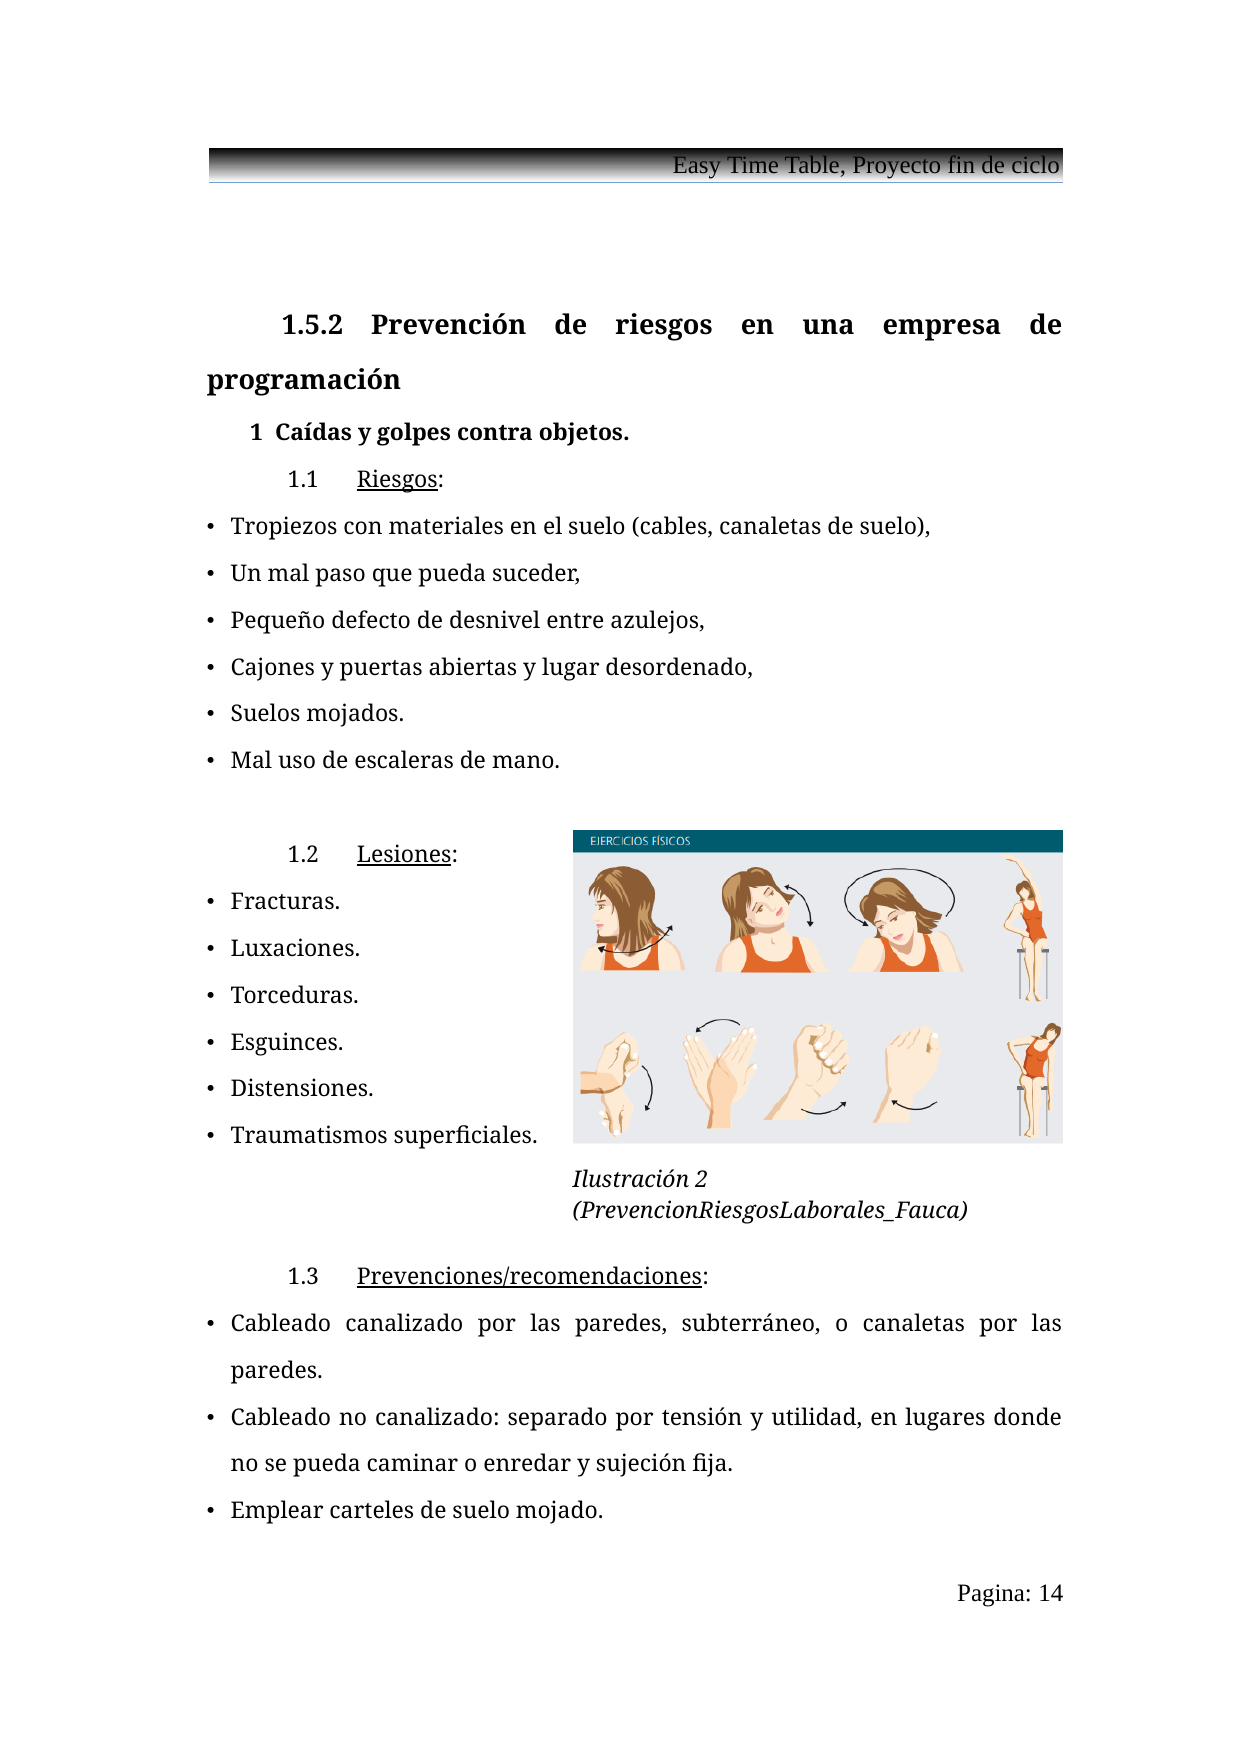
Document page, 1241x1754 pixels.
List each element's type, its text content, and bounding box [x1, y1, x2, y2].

list Mal uso de escaleras de mano. [207, 744, 1063, 776]
list Luxaciones. [207, 932, 572, 963]
list Tropiezos con materiales en el suelo (cables, canaletas de suelo), [207, 510, 1063, 541]
list Torceduras. [207, 979, 572, 1010]
text 1.5.2 Prevención de riesgos en una empresa de programación [207, 306, 1063, 398]
text Ilustración 2 (PrevencionRiesgosLaborales_Fauca) [572, 1144, 1063, 1225]
list Esguinces. [207, 1026, 572, 1057]
list Distensiones. [207, 1072, 572, 1104]
list Pequeño defecto de desnivel entre azulejos, [207, 604, 1063, 635]
list Emplear carteles de suelo mojado. [207, 1494, 1063, 1526]
list Cableado canalizado por las paredes, subterráneo, o canaletas por las paredes. [207, 1307, 1063, 1385]
list Prevenciones/recomendaciones: [282, 1260, 1063, 1291]
list Riesgos: [282, 463, 1063, 494]
list Suelos mojados. [207, 697, 1063, 729]
list Cajones y puertas abiertas y lugar desordenado, [207, 651, 1063, 682]
list Caídas y golpes contra objetos. [244, 416, 1063, 447]
list Lesiones: [282, 838, 572, 869]
list Un mal paso que pueda suceder, [207, 557, 1063, 588]
list Fracturas. [207, 885, 572, 916]
list Traumatismos superficiales. [207, 1119, 572, 1151]
picture [572, 828, 1063, 1144]
list Cableado no canalizado: separado por tensión y utilidad, en lugares donde no se pueda caminar o enredar y sujeción fija. [207, 1401, 1063, 1479]
